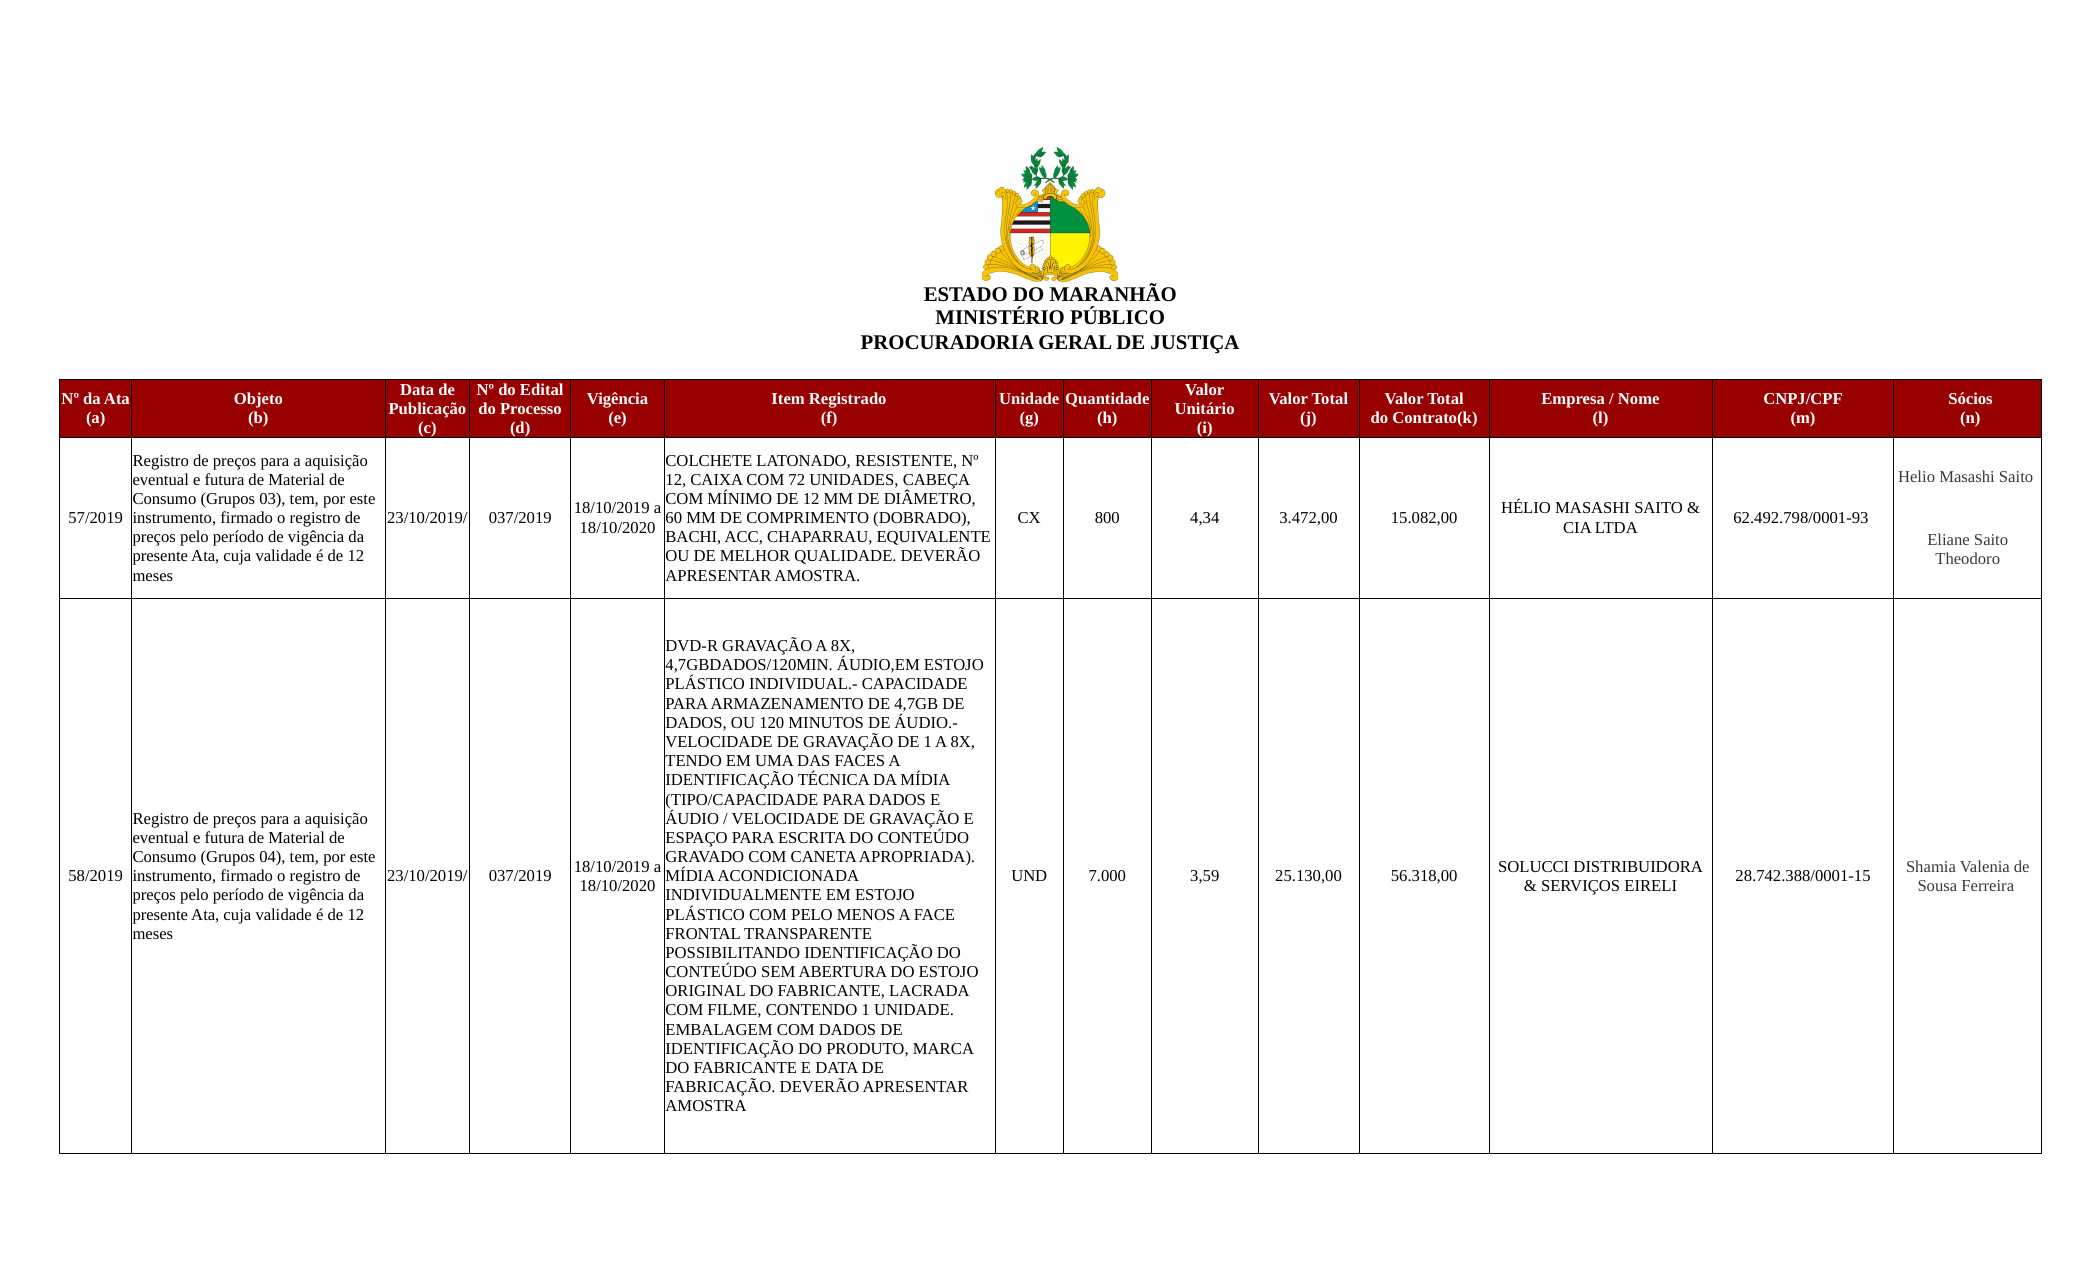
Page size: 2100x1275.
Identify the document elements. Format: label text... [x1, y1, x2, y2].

table_header Vigência (e) [571, 380, 664, 437]
table_cell 3,59 [1152, 599, 1258, 1153]
table_cell 28.742.388/0001-15 [1713, 599, 1893, 1153]
table_cell 57/2019 [60, 438, 131, 598]
table_header Nº da Ata (a) [60, 380, 131, 437]
table_header Data de Publicação (c) [386, 380, 469, 437]
table_cell Registro de preços para a aquisição eventual e futura de Material de Consumo (Grupos 03), tem, por este instrumento, firmado o registro de preços pelo período de vigência da presente Ata, cuja validade é de 12 meses [132, 438, 385, 598]
table_cell 18/10/2019 a 18/10/2020 [571, 438, 664, 598]
table_cell SOLUCCI DISTRIBUIDORA & SERVIÇOS EIRELI [1490, 599, 1712, 1153]
table_header Unidade (g) [996, 380, 1063, 437]
table_cell Registro de preços para a aquisição eventual e futura de Material de Consumo (Grupos 04), tem, por este instrumento, firmado o registro de preços pelo período de vigência da presente Ata, cuja validade é de 12 meses [132, 599, 385, 1153]
table_header Valor Unitário (i) [1152, 380, 1258, 437]
table_header Item Registrado (f) [665, 380, 995, 437]
table_header Empresa / Nome (l) [1490, 380, 1712, 437]
table_cell 15.082,00 [1360, 438, 1489, 598]
table_cell 58/2019 [60, 599, 131, 1153]
table_cell UND [996, 599, 1063, 1153]
table_header Valor Total do Contrato(k) [1360, 380, 1489, 437]
table_cell DVD-R GRAVAÇÃO A 8X, 4,7GBDADOS/120MIN. ÁUDIO,EM ESTOJO PLÁSTICO INDIVIDUAL.- CAPACIDADE PARA ARMAZENAMENTO DE 4,7GB DE DADOS, OU 120 MINUTOS DE ÁUDIO.-VELOCIDADE DE GRAVAÇÃO DE 1 A 8X, TENDO EM UMA DAS FACES A IDENTIFICAÇÃO TÉCNICA DA MÍDIA (TIPO/CAPACIDADE PARA DADOS E ÁUDIO / VELOCIDADE DE GRAVAÇÃO E ESPAÇO PARA ESCRITA DO CONTEÚDO GRAVADO COM CANETA APROPRIADA). MÍDIA ACONDICIONADA INDIVIDUALMENTE EM ESTOJO PLÁSTICO COM PELO MENOS A FACE FRONTAL TRANSPARENTE POSSIBILITANDO IDENTIFICAÇÃO DO CONTEÚDO SEM ABERTURA DO ESTOJO ORIGINAL DO FABRICANTE, LACRADA COM FILME, CONTENDO 1 UNIDADE. EMBALAGEM COM DADOS DE IDENTIFICAÇÃO DO PRODUTO, MARCA DO FABRICANTE E DATA DE FABRICAÇÃO. DEVERÃO APRESENTAR AMOSTRA [665, 599, 995, 1153]
table_cell Helio Masashi Saito Eliane Saito Theodoro [1894, 438, 2041, 598]
table_cell 3.472,00 [1259, 438, 1359, 598]
table_cell 56.318,00 [1360, 599, 1489, 1153]
table_cell 4,34 [1152, 438, 1258, 598]
table_cell 037/2019 [470, 438, 570, 598]
table_header Quantidade (h) [1064, 380, 1151, 437]
table_cell 25.130,00 [1259, 599, 1359, 1153]
picture [981, 147, 1119, 282]
table_cell HÉLIO MASASHI SAITO & CIA LTDA [1490, 438, 1712, 598]
table_cell 23/10/2019/ [386, 599, 469, 1153]
table_cell 037/2019 [470, 599, 570, 1153]
table_header Sócios (n) [1894, 380, 2041, 437]
table_cell 18/10/2019 a 18/10/2020 [571, 599, 664, 1153]
table_cell 800 [1064, 438, 1151, 598]
table_header Nº do Edital do Processo (d) [470, 380, 570, 437]
table_cell COLCHETE LATONADO, RESISTENTE, Nº 12, CAIXA COM 72 UNIDADES, CABEÇA COM MÍNIMO DE 12 MM DE DIÂMETRO, 60 MM DE COMPRIMENTO (DOBRADO), BACHI, ACC, CHAPARRAU, EQUIVALENTE OU DE MELHOR QUALIDADE. DEVERÃO APRESENTAR AMOSTRA. [665, 438, 995, 598]
table_cell Shamia Valenia de Sousa Ferreira [1894, 599, 2041, 1153]
table_cell 23/10/2019/ [386, 438, 469, 598]
table_header CNPJ/CPF (m) [1713, 380, 1893, 437]
table_header Valor Total (j) [1259, 380, 1359, 437]
table_cell 62.492.798/0001-93 [1713, 438, 1893, 598]
table_cell 7.000 [1064, 599, 1151, 1153]
table_header Objeto (b) [132, 380, 385, 437]
table_cell CX [996, 438, 1063, 598]
